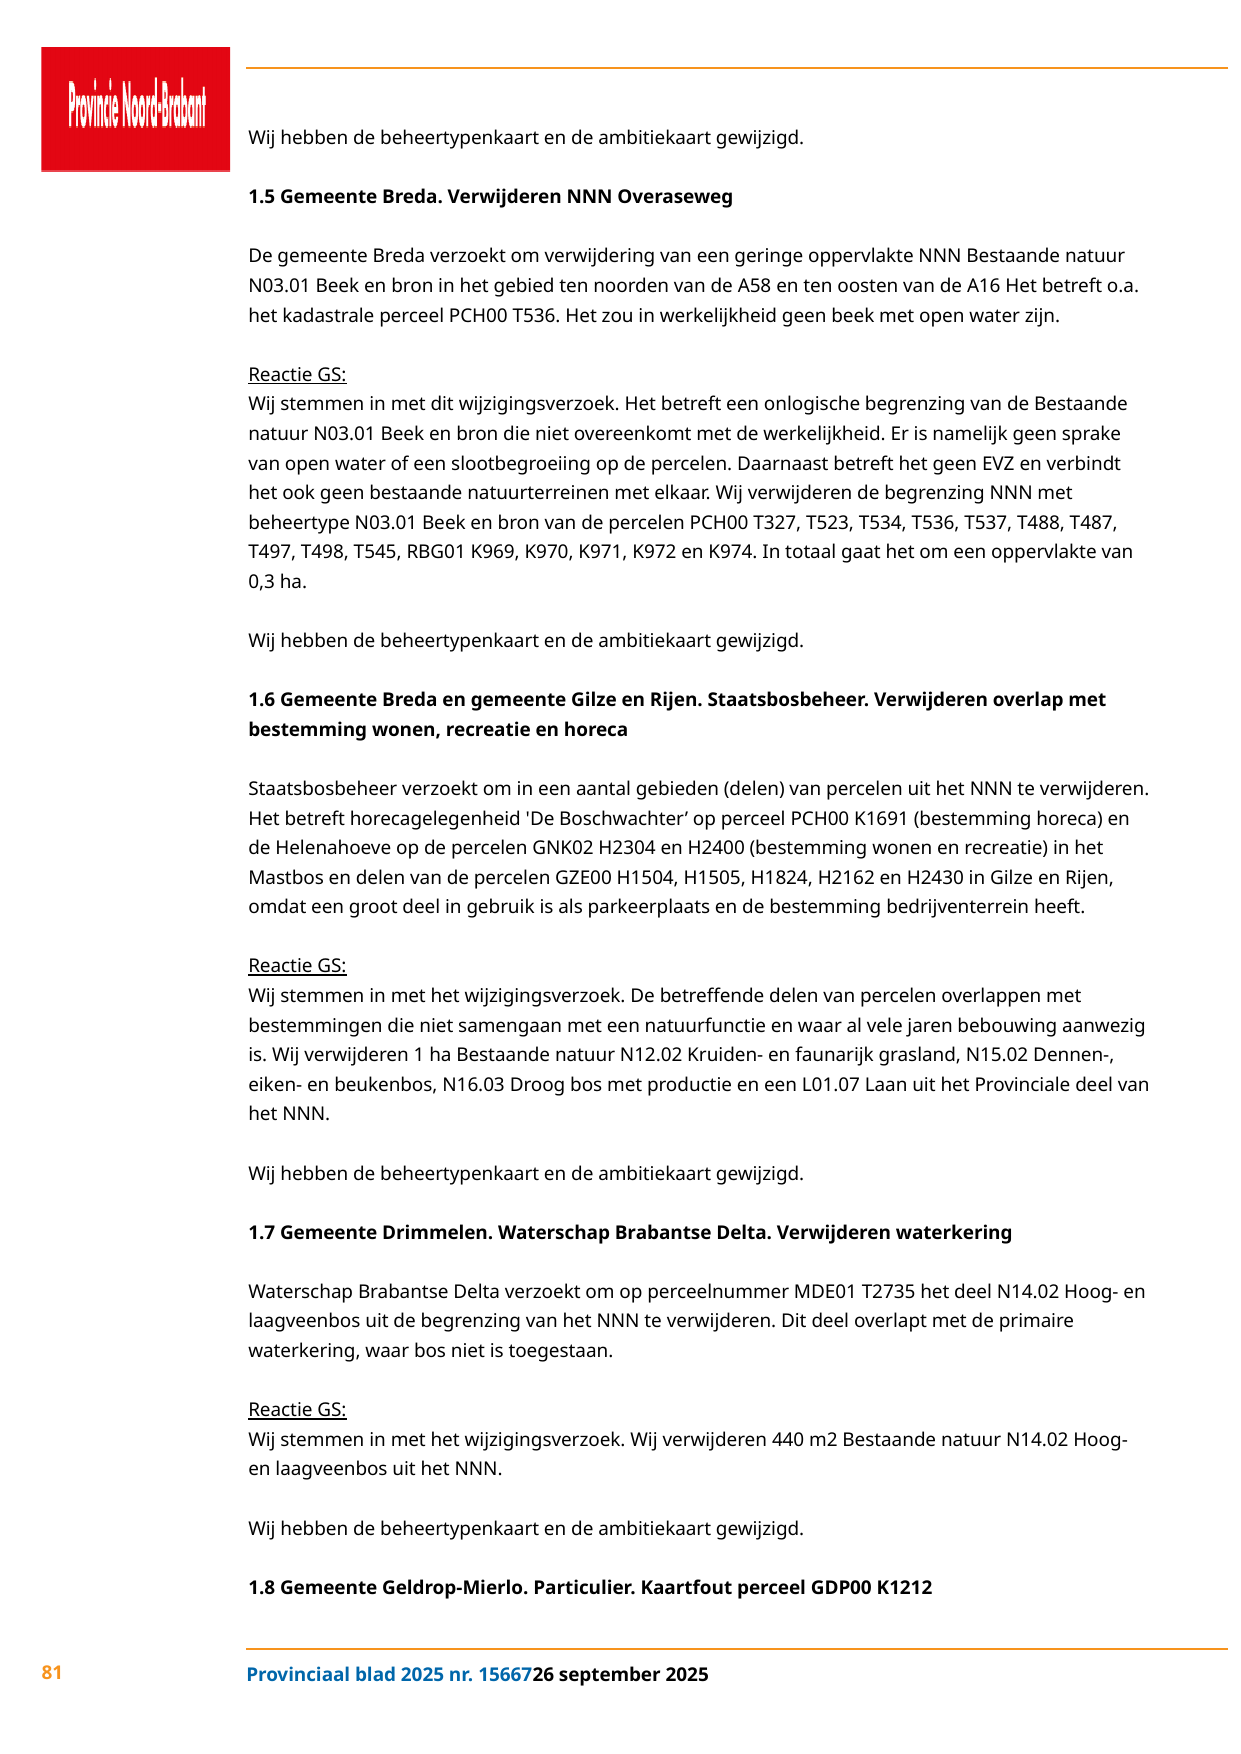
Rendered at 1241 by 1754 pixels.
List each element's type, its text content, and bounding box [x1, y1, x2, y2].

text Wij stemmen in met dit wijzigingsverzoek. Het betreft een onlogische begrenzing van de Bestaande natuur N03.01 Beek en bron die niet overeenkomt met de werkelijkheid. Er is namelijk geen sprake van open water of een slootbegroeiing op de percelen. Daarnaast betreft het geen EVZ en verbindt het ook geen bestaande natuurterreinen met elkaar. Wij verwijderen de begrenzing NNN met beheertype N03.01 Beek en bron van de percelen PCH00 T327, T523, T534, T536, T537, T488, T487, T497, T498, T545, RBG01 K969, K970, K971, K972 en K974. In totaal gaat het om een oppervlakte van 0,3 ha. [248, 391, 1152, 594]
text 1.6 Gemeente Breda en gemeente Gilze en Rijen. Staatsbosbeheer. Verwijderen overlap met bestemming wonen, recreatie en horeca [248, 686, 1152, 742]
text Reactie GS: [248, 953, 1152, 978]
text Staatsbosbeheer verzoekt om in een aantal gebieden (delen) van percelen uit het NNN te verwijderen. Het betreft horecagelegenheid 'De Boschwachter’ op perceel PCH00 K1691 (bestemming horeca) en de Helenahoeve op de percelen GNK02 H2304 en H2400 (bestemming wonen en recreatie) in het Mastbos en delen van de percelen GZE00 H1504, H1505, H1824, H2162 en H2430 in Gilze en Rijen, omdat een groot deel in gebruik is als parkeerplaats en de bestemming bedrijventerrein heeft. [248, 775, 1152, 919]
text Wij hebben de beheertypenkaart en de ambitiekaart gewijzigd. [248, 1515, 1152, 1541]
text 1.5 Gemeente Breda. Verwijderen NNN Overaseweg [248, 183, 1152, 209]
text 1.7 Gemeente Drimmelen. Waterschap Brabantse Delta. Verwijderen waterkering [248, 1219, 1152, 1245]
text 1.8 Gemeente Geldrop-Mierlo. Particulier. Kaartfout perceel GDP00 K1212 [248, 1574, 1152, 1600]
text Wij stemmen in met het wijzigingsverzoek. De betreffende delen van percelen overlappen met bestemmingen die niet samengaan met een natuurfunctie en waar al vele jaren bebouwing aanwezig is. Wij verwijderen 1 ha Bestaande natuur N12.02 Kruiden- en faunarijk grasland, N15.02 Dennen-, eiken- en beukenbos, N16.03 Droog bos met productie en een L01.07 Laan uit het Provinciale deel van het NNN. [248, 982, 1152, 1126]
text Reactie GS: [248, 1396, 1152, 1422]
text De gemeente Breda verzoekt om verwijdering van een geringe oppervlakte NNN Bestaande natuur N03.01 Beek en bron in het gebied ten noorden van de A58 en ten oosten van de A16 Het betreft o.a. het kadastrale perceel PCH00 T536. Het zou in werkelijkheid geen beek met open water zijn. [248, 243, 1152, 328]
text Wij stemmen in met het wijzigingsverzoek. Wij verwijderen 440 m2 Bestaande natuur N14.02 Hoog- en laagveenbos uit het NNN. [248, 1426, 1152, 1481]
text Wij hebben de beheertypenkaart en de ambitiekaart gewijzigd. [248, 627, 1152, 653]
text Wij hebben de beheertypenkaart en de ambitiekaart gewijzigd. [248, 1160, 1152, 1186]
text Wij hebben de beheertypenkaart en de ambitiekaart gewijzigd. [248, 124, 1152, 150]
text Reactie GS: [248, 361, 1152, 387]
picture [41, 47, 231, 172]
text Waterschap Brabantse Delta verzoekt om op perceelnummer MDE01 T2735 het deel N14.02 Hoog- en laagveenbos uit de begrenzing van het NNN te verwijderen. Dit deel overlapt met de primaire waterkering, waar bos niet is toegestaan. [248, 1278, 1152, 1363]
